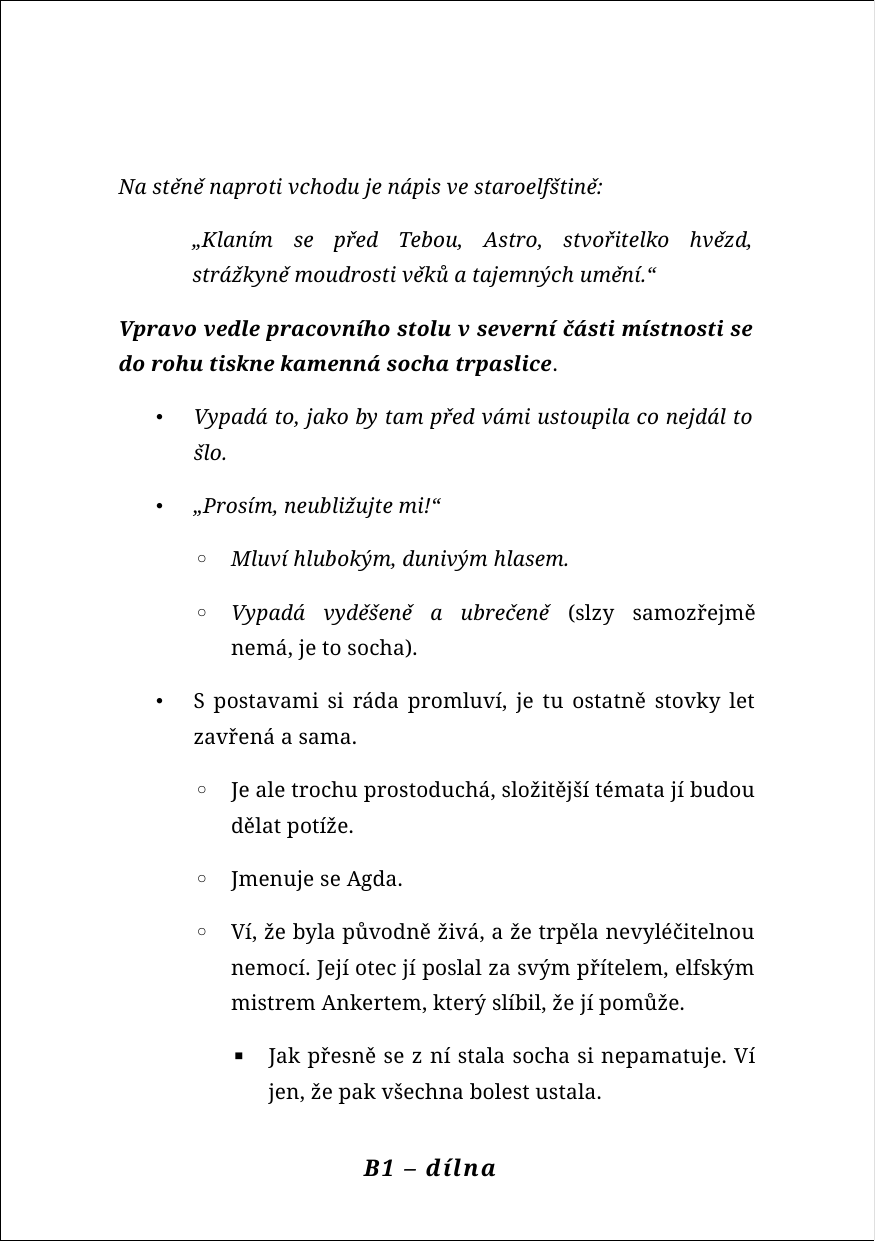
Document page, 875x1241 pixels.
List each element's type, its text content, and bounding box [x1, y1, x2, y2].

list Ví, že byla původně živá, a že trpěla nevyléčitelnou nemocí. Její otec jí poslal za svým přítelem, elfským mistrem Ankertem, který slíbil, že jí pomůže. [193, 917, 756, 1017]
list Vypadá to, jako by tam před vámi ustoupila co nejdál to šlo. [156, 402, 756, 466]
list Je ale trochu prostoduchá, složitější témata jí budou dělat potíže. [193, 775, 756, 839]
list „Prosím, neubližujte mi!“ [156, 491, 756, 520]
list Jmenuje se Agda. [193, 864, 756, 892]
list Vypadá vyděšeně a ubrečeně (slzy samozřejmě nemá, je to socha). [193, 598, 756, 662]
text Vpravo vedle pracovního stolu v severní části místnosti se do rohu tiskne kamenná socha trpaslice. [118, 314, 756, 378]
text Na stěně naproti vchodu je nápis ve staroelfštině: [118, 172, 756, 200]
list „Klaním se před Tebou, Astro, stvořitelko hvězd, strážkyně moudrosti věků a tajemných umění.“ [192, 225, 756, 289]
list Jak přesně se z ní stala socha si nepamatuje. Ví jen, že pak všechna bolest ustala. [231, 1041, 756, 1105]
list Mluví hlubokým, dunivým hlasem. [193, 544, 756, 573]
list S postavami si ráda promluví, je tu ostatně stovky let zavřená a sama. [156, 686, 756, 750]
